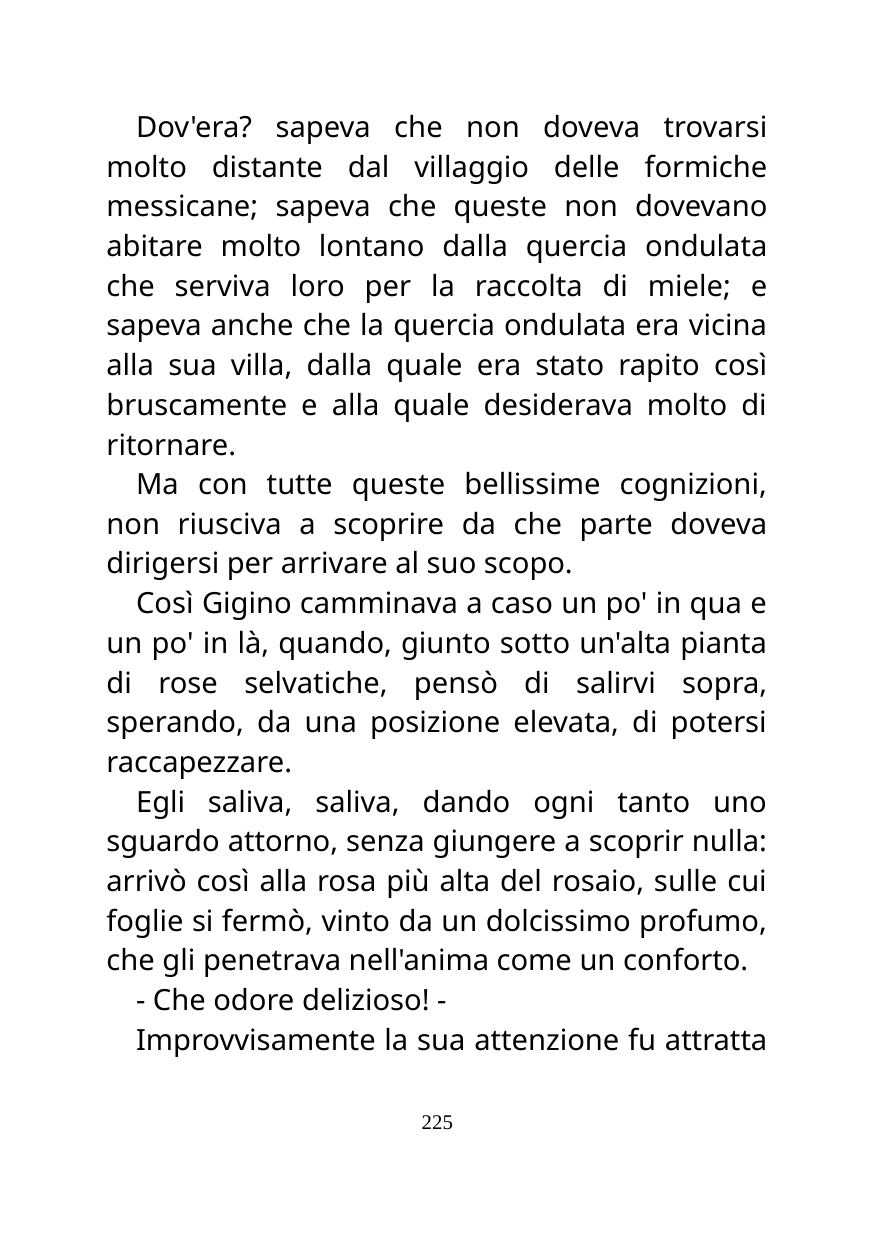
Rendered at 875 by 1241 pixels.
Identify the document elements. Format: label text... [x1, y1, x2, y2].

text Egli saliva, saliva, dando ogni tanto uno sguardo attorno, senza giungere a scoprir nulla: arrivò così alla rosa più alta del rosaio, sulle cui foglie si fermò, vinto da un dolcissimo profumo, che gli penetrava nell'anima come un conforto. [106, 781, 768, 979]
text Così Gigino camminava a caso un po' in qua e un po' in là, quando, giunto sotto un'alta pianta di rose selvatiche, pensò di salirvi sopra, sperando, da una posizione elevata, di potersi raccapezzare. [106, 582, 768, 781]
text Dov'era? sapeva che non doveva trovarsi molto distante dal villaggio delle formiche messicane; sapeva che queste non dovevano abitare molto lontano dalla quercia ondulata che serviva loro per la raccolta di miele; e sapeva anche che la quercia ondulata era vicina alla sua villa, dalla quale era stato rapito così bruscamente e alla quale desiderava molto di ritornare. [106, 106, 768, 463]
text Improvvisamente la sua attenzione fu attratta [106, 1019, 768, 1059]
text - Che odore delizioso! - [106, 979, 768, 1019]
text Ma con tutte queste bellissime cognizioni, non riusciva a scoprire da che parte doveva dirigersi per arrivare al suo scopo. [106, 463, 768, 582]
